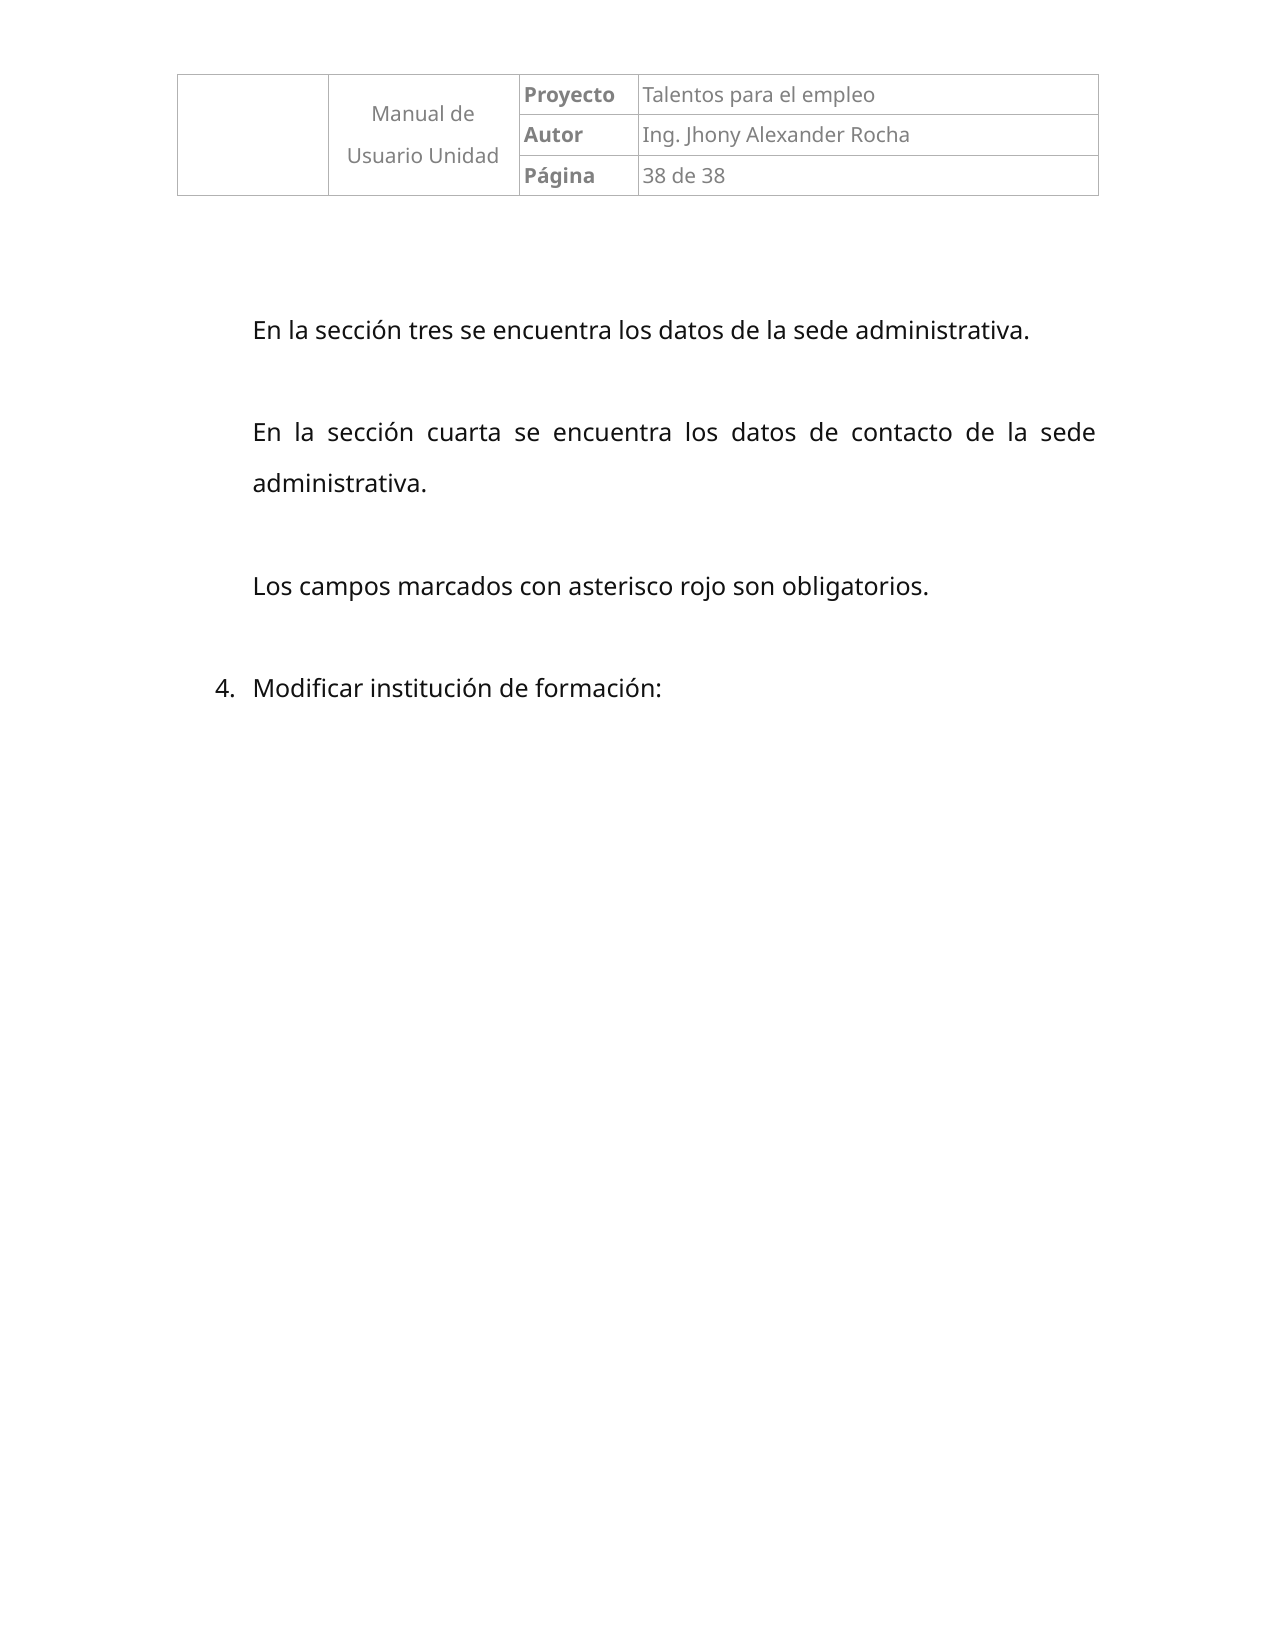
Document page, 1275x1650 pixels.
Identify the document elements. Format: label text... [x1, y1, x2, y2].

list Modificar institución de formación: [215, 670, 1098, 704]
list Los campos marcados con asterisco rojo son obligatorios. [215, 568, 1098, 602]
list En la sección tres se encuentra los datos de la sede administrativa. [215, 313, 1098, 347]
list En la sección cuarta se encuentra los datos de contacto de la sede administrativa. [215, 415, 1098, 500]
